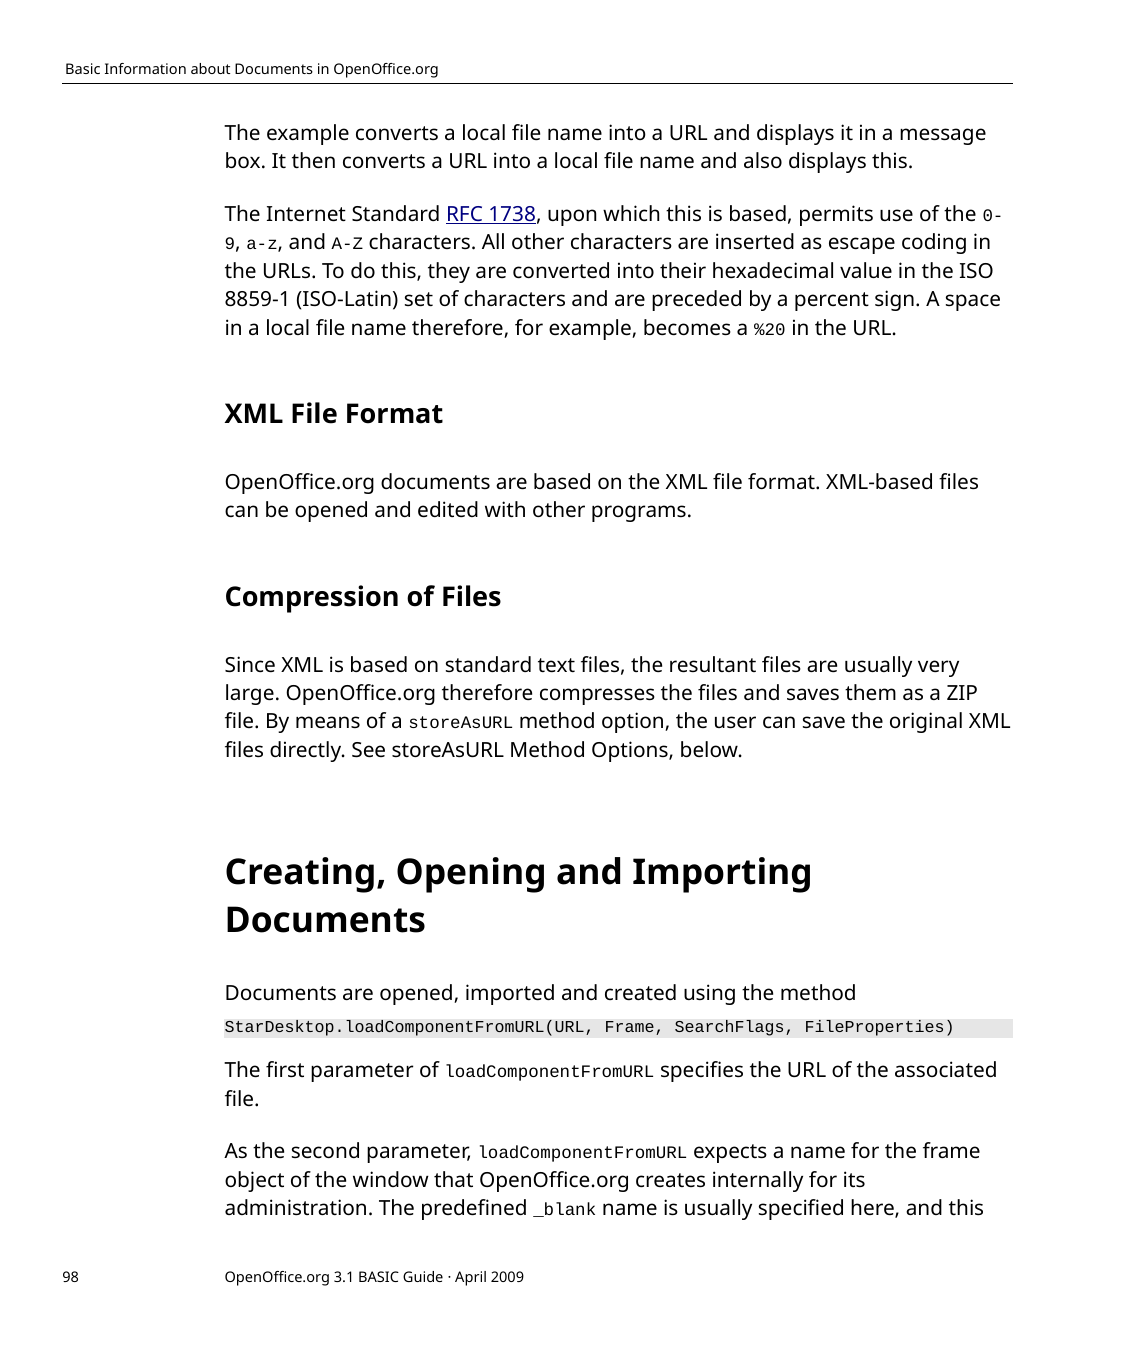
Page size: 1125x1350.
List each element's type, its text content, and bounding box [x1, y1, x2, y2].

text Documents are opened, imported and created using the method [224, 978, 1013, 1007]
text OpenOffice.org documents are based on the XML file format. XML-based files can be opened and edited with other programs. [224, 467, 1013, 524]
text As the second parameter, loadComponentFromURL expects a name for the frame object of the window that OpenOffice.org creates internally for its administration. The predefined _blank name is usually specified here, and this [224, 1136, 1013, 1222]
subtitle XML File Format [224, 394, 1013, 431]
text StarDesktop.loadComponentFromURL(URL, Frame, SearchFlags, FileProperties) [224, 1019, 1013, 1038]
text The Internet Standard RFC 1738, upon which this is based, permits use of the 0-9, a-z, and A-Z characters. All other characters are inserted as escape coding in the URLs. To do this, they are converted into their hexadecimal value in the ISO 8859-1 (ISO-Latin) set of characters and are preceded by a percent sign. A space in a local file name therefore, for example, becomes a %20 in the URL. [224, 199, 1013, 341]
subtitle Compression of Files [224, 577, 1013, 614]
text The example converts a local file name into a URL and displays it in a message box. It then converts a URL into a local file name and also displays this. [224, 118, 1013, 175]
subtitle Creating, Opening and Importing Documents [224, 846, 1013, 943]
text Since XML is based on standard text files, the resultant files are usually very large. OpenOffice.org therefore compresses the files and saves them as a ZIP file. By means of a storeAsURL method option, the user can save the original XML files directly. See storeAsURL Method Options, below. [224, 650, 1013, 763]
text The first parameter of loadComponentFromURL specifies the URL of the associated file. [224, 1056, 1013, 1112]
